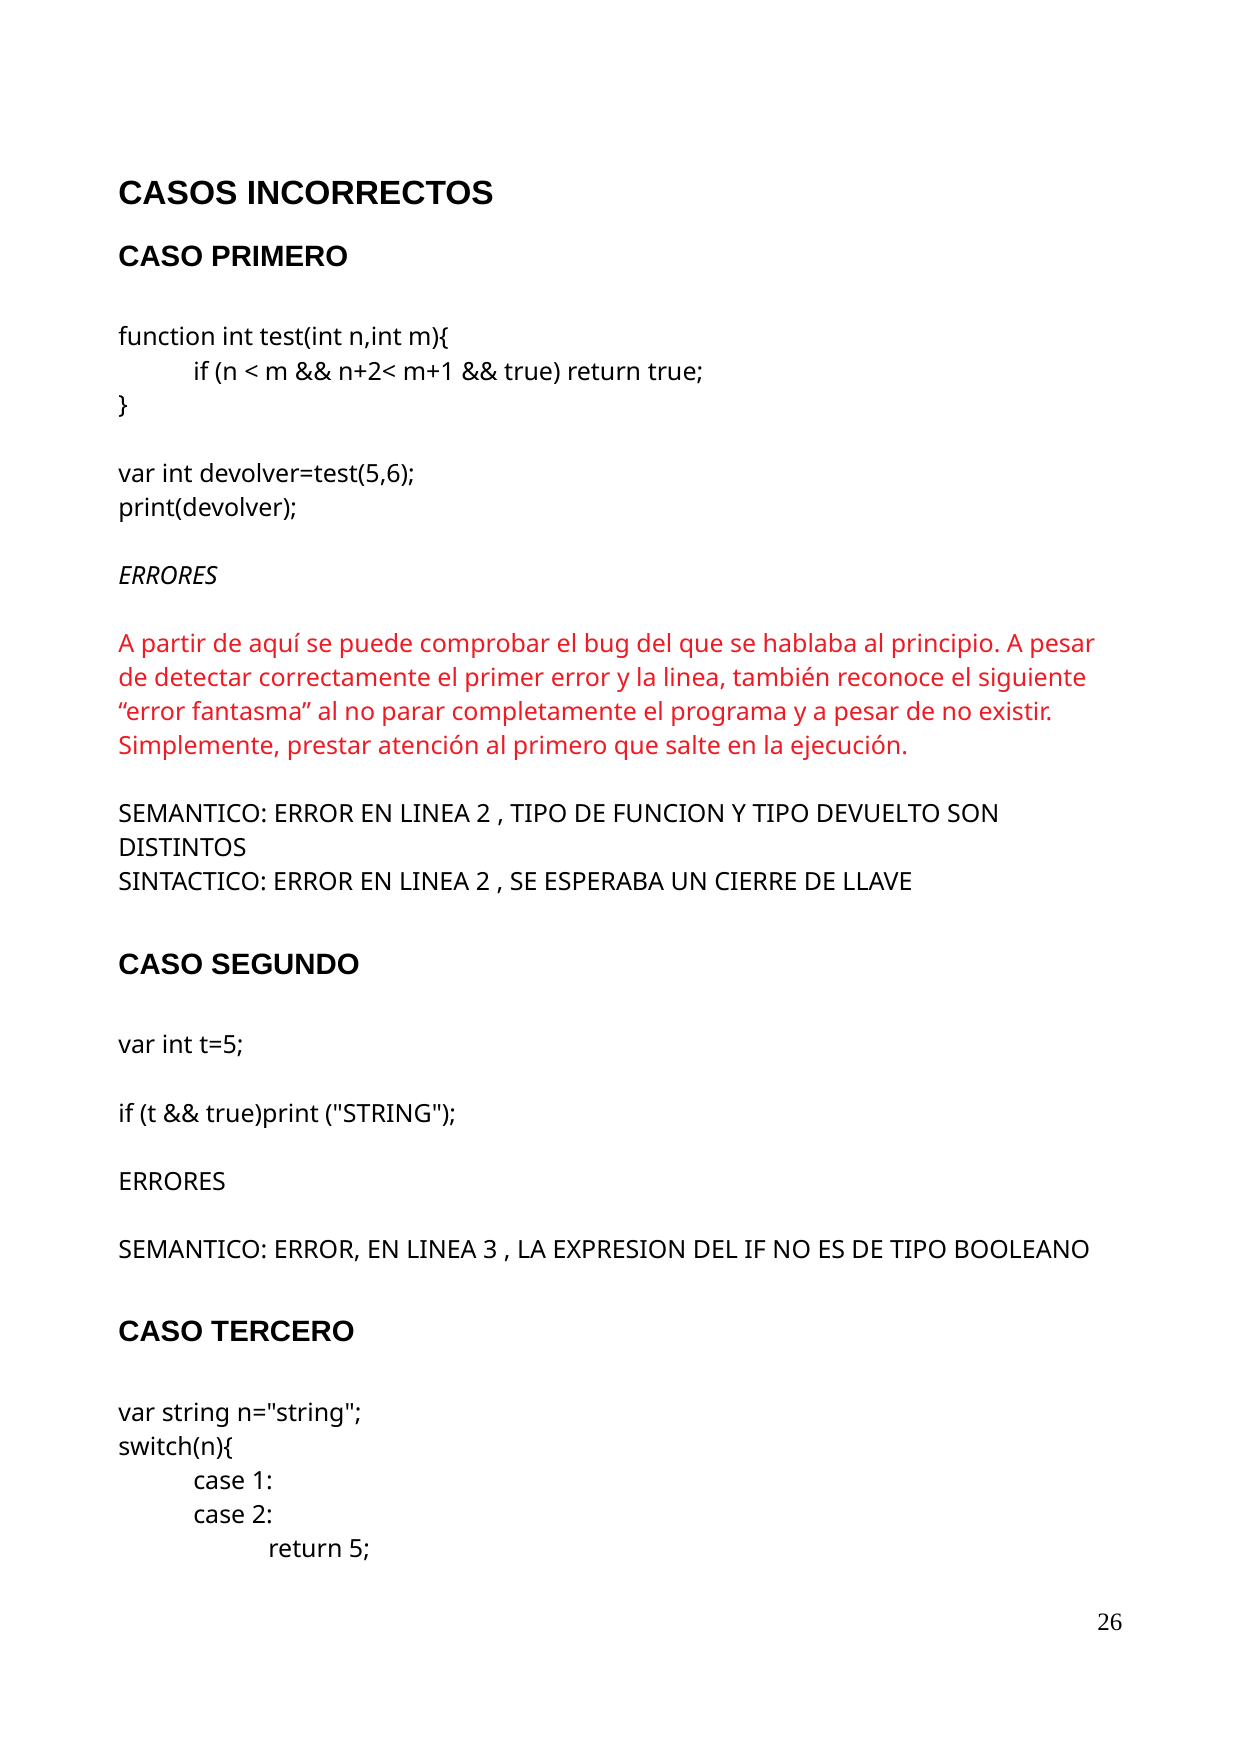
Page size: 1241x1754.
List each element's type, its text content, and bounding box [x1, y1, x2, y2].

text var string n="string"; [118, 1394, 1122, 1428]
subtitle CASO PRIMERO [118, 239, 1122, 272]
subtitle CASO SEGUNDO [118, 947, 1122, 981]
text case 1: [118, 1463, 1122, 1497]
text SEMANTICO: ERROR EN LINEA 2 , TIPO DE FUNCION Y TIPO DEVUELTO SON DISTINTOS [118, 796, 1122, 864]
text if (n < m && n+2< m+1 && true) return true; [118, 353, 1122, 387]
subtitle CASOS INCORRECTOS [118, 173, 1122, 212]
text var int t=5; [118, 1027, 1122, 1061]
text switch(n){ [118, 1428, 1122, 1463]
text if (t && true)print ("STRING"); [118, 1095, 1122, 1129]
subtitle CASO TERCERO [118, 1314, 1122, 1348]
text print(devolver); [118, 489, 1122, 523]
text case 2: [118, 1497, 1122, 1531]
text } [118, 387, 1122, 421]
text function int test(int n,int m){ [118, 319, 1122, 353]
text var int devolver=test(5,6); [118, 455, 1122, 489]
text return 5; [118, 1531, 1122, 1565]
text A partir de aquí se puede comprobar el bug del que se hablaba al principio. A pesar de detectar correctamente el primer error y la linea, también reconoce el siguiente “error fantasma” al no parar completamente el programa y a pesar de no existir. Simplemente, prestar atención al primero que salte en la ejecución. [118, 626, 1122, 762]
text SEMANTICO: ERROR, EN LINEA 3 , LA EXPRESION DEL IF NO ES DE TIPO BOOLEANO [118, 1231, 1122, 1266]
text SINTACTICO: ERROR EN LINEA 2 , SE ESPERABA UN CIERRE DE LLAVE [118, 864, 1122, 898]
text ERRORES [118, 557, 1122, 592]
text ERRORES [118, 1163, 1122, 1197]
